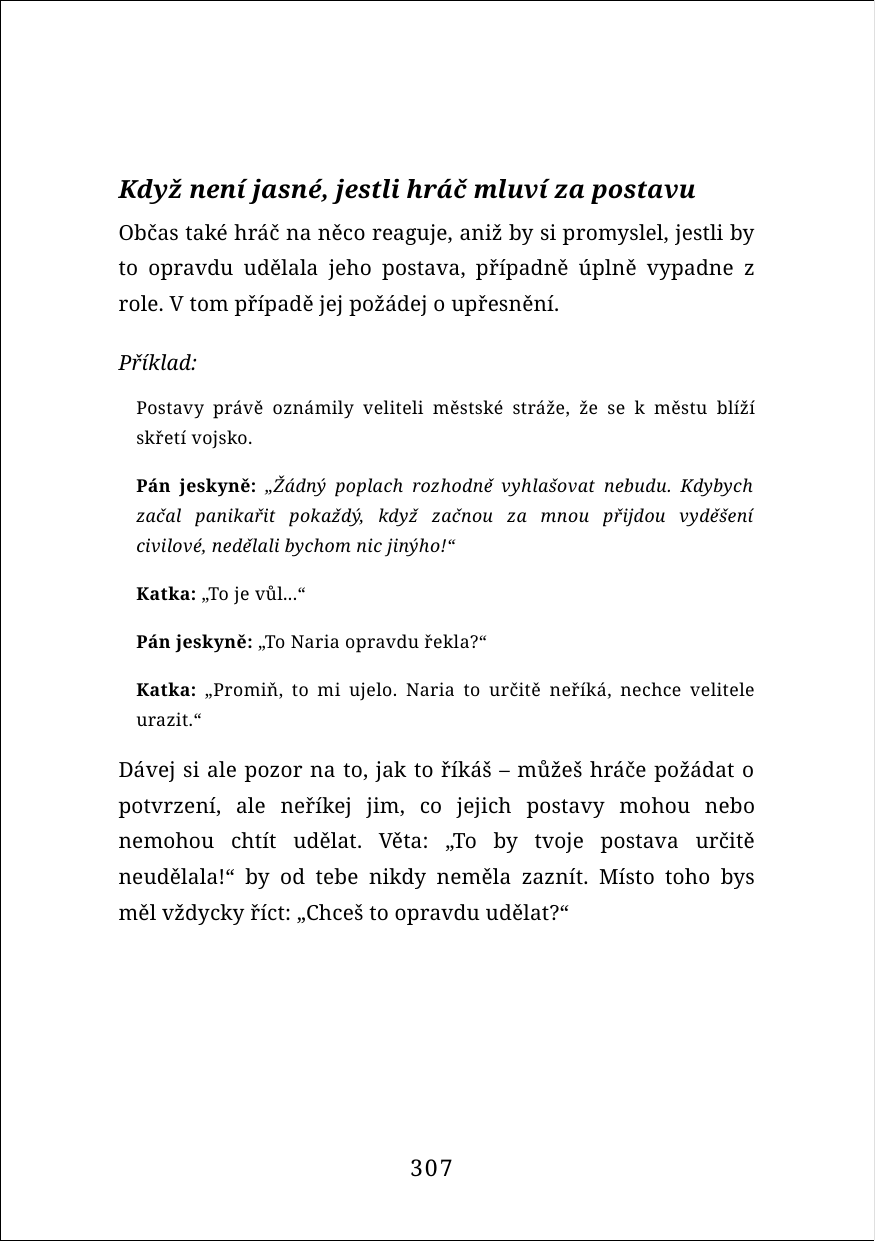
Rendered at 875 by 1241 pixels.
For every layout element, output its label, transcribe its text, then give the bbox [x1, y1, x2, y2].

subtitle Když není jasné, jestli hráč mluví za postavu [118, 172, 756, 206]
text Postavy právě oznámily veliteli městské stráže, že se k městu blíží skřetí vojsko. [136, 395, 756, 449]
text Občas také hráč na něco reaguje, aniž by si promyslel, jestli by to opravdu udělala jeho postava, případně úplně vypadne z role. V tom případě jej požádej o upřesnění. [118, 218, 756, 317]
text Katka: „To je vůl...“ [136, 582, 756, 606]
text Pán jeskyně: „Žádný poplach rozhodně vyhlašovat nebudu. Kdybych začal panikařit pokaždý, když začnou za mnou přijdou vyděšení civilové, nedělali bychom nic jinýho!“ [136, 473, 756, 558]
text Dávej si ale pozor na to, jak to říkáš – můžeš hráče požádat o potvrzení, ale neříkej jim, co jejich postavy mohou nebo nemohou chtít udělat. Věta: „To by tvoje postava určitě neudělala!“ by od tebe nikdy neměla zaznít. Místo toho bys měl vždycky říct: „Chceš to opravdu udělat?“ [118, 756, 756, 926]
text Pán jeskyně: „To Naria opravdu řekla?“ [136, 629, 756, 654]
text Katka: „Promiň, to mi ujelo. Naria to určitě neříká, nechce velitele urazit.“ [136, 677, 756, 732]
text Příklad: [118, 348, 756, 376]
